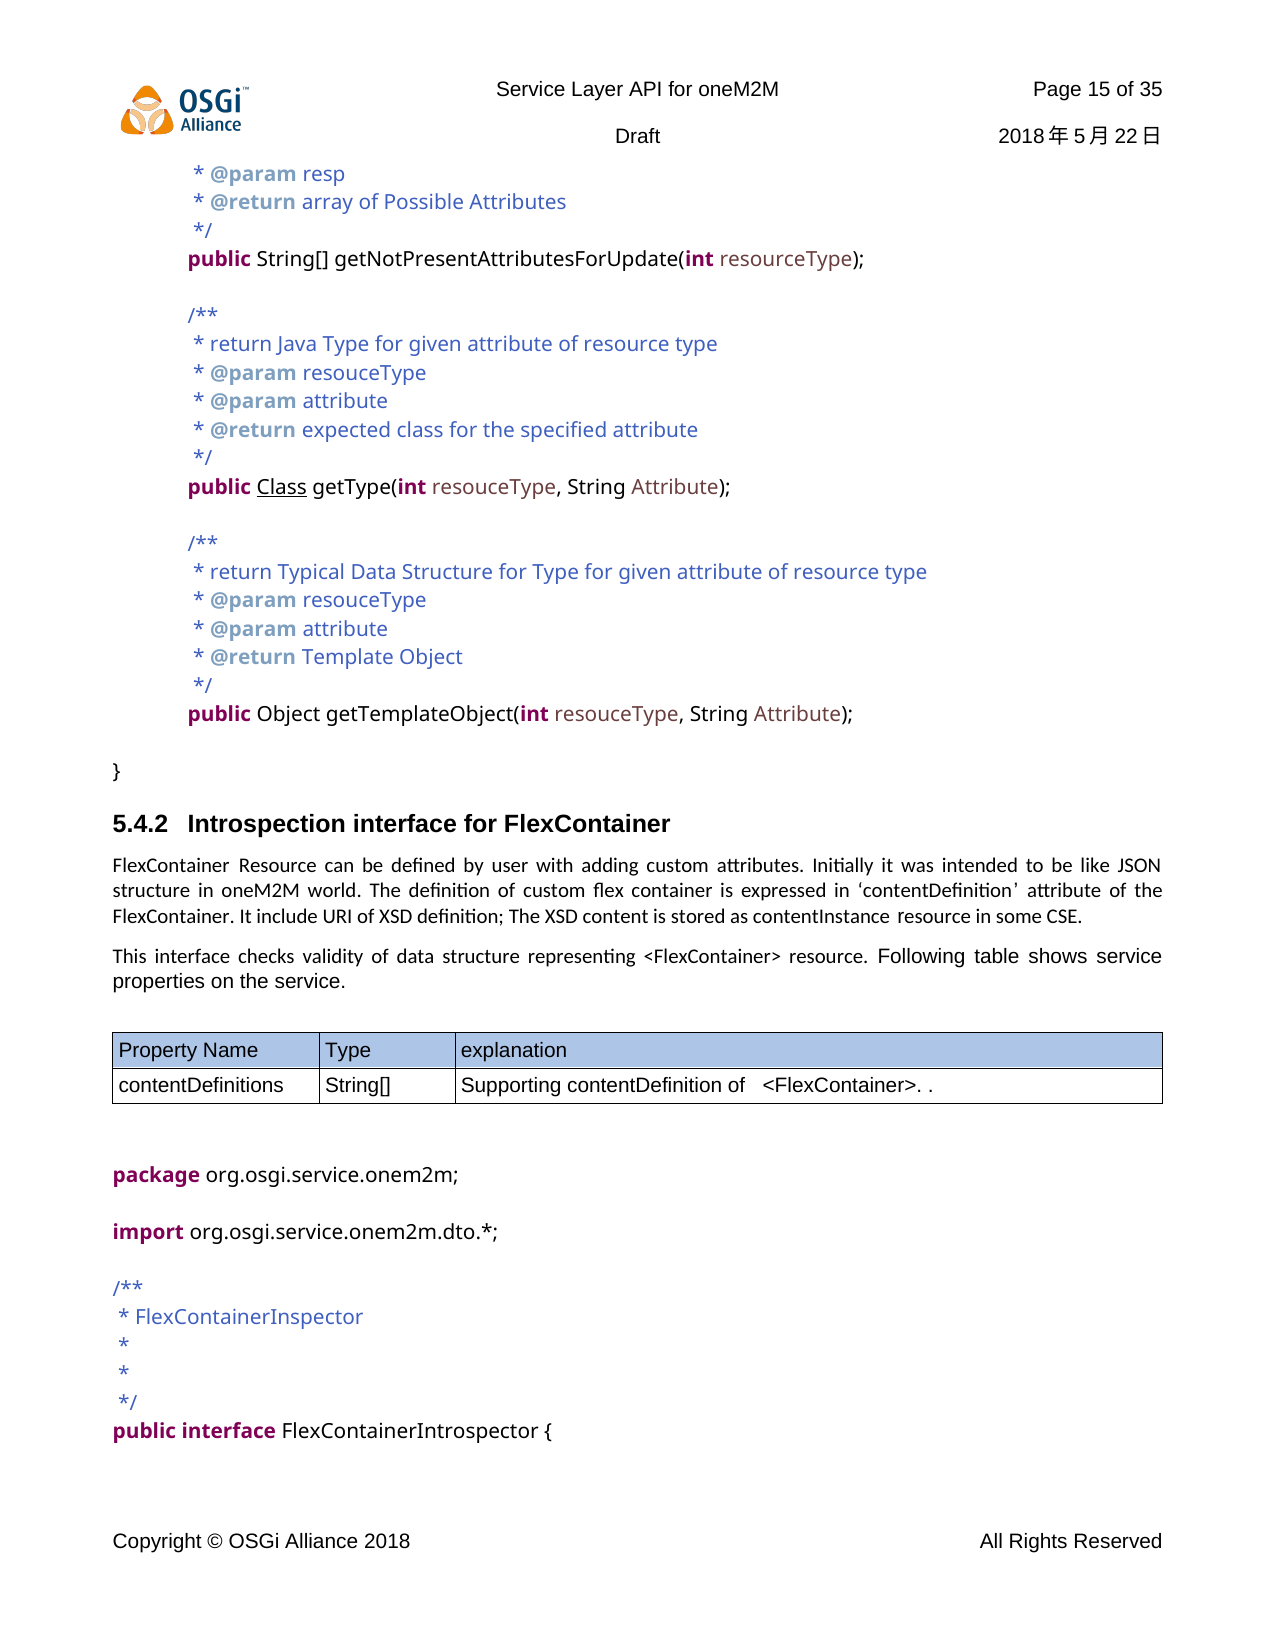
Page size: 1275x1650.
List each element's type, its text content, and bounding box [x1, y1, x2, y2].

text * @return array of Possible Attributes [112, 187, 1162, 216]
table_cell contentDefinitions [113, 1069, 319, 1103]
text /** [112, 1274, 1162, 1302]
text public Object getTemplateObject(int resouceType, String Attribute); [112, 699, 1162, 728]
picture [113, 78, 257, 142]
table_header Type [320, 1033, 455, 1067]
text public interface FlexContainerIntrospector { [112, 1416, 1162, 1444]
text package org.osgi.service.onem2m; [112, 1160, 1162, 1189]
text * [112, 1331, 1162, 1359]
text */ [112, 1388, 1162, 1416]
text public Class getType(int resouceType, String Attribute); [112, 472, 1162, 500]
text * @param attribute [112, 614, 1162, 642]
table_header explanation [456, 1033, 1162, 1067]
text * @return Template Object [112, 642, 1162, 671]
table_header Property Name [113, 1033, 319, 1067]
text This interface checks validity of data structure representing <FlexContainer> resource. Following table shows service properties on the service. [112, 943, 1162, 993]
text /** [112, 529, 1162, 557]
text * @param resouceType [112, 586, 1162, 614]
text public String[] getNotPresentAttributesForUpdate(int resourceType); [112, 244, 1162, 273]
table_cell String[] [320, 1069, 455, 1103]
text } [112, 756, 1162, 784]
text * [112, 1359, 1162, 1388]
text * FlexContainerInspector [112, 1302, 1162, 1331]
text */ [112, 216, 1162, 244]
text FlexContainer Resource can be defined by user with adding custom attributes. Initially it was intended to be like JSON structure in oneM2M world. The definition of custom flex container is expressed in ‘contentDefinition’ attribute of the FlexContainer. It include URI of XSD definition; The XSD content is stored as contentInstance resource in some CSE. [112, 852, 1162, 928]
text /** [112, 301, 1162, 329]
text * @return expected class for the specified attribute [112, 415, 1162, 443]
subtitle Introspection interface for FlexContainer [112, 808, 1162, 837]
text */ [112, 443, 1162, 472]
text * @param resouceType [112, 358, 1162, 386]
text * return Typical Data Structure for Type for given attribute of resource type [112, 557, 1162, 586]
table_cell Supporting contentDefinition of <FlexContainer>. . [456, 1069, 1162, 1103]
text import org.osgi.service.onem2m.dto.*; [112, 1217, 1162, 1246]
text * @param attribute [112, 386, 1162, 415]
text */ [112, 671, 1162, 699]
text * return Java Type for given attribute of resource type [112, 329, 1162, 358]
text * @param resp [112, 159, 1162, 187]
